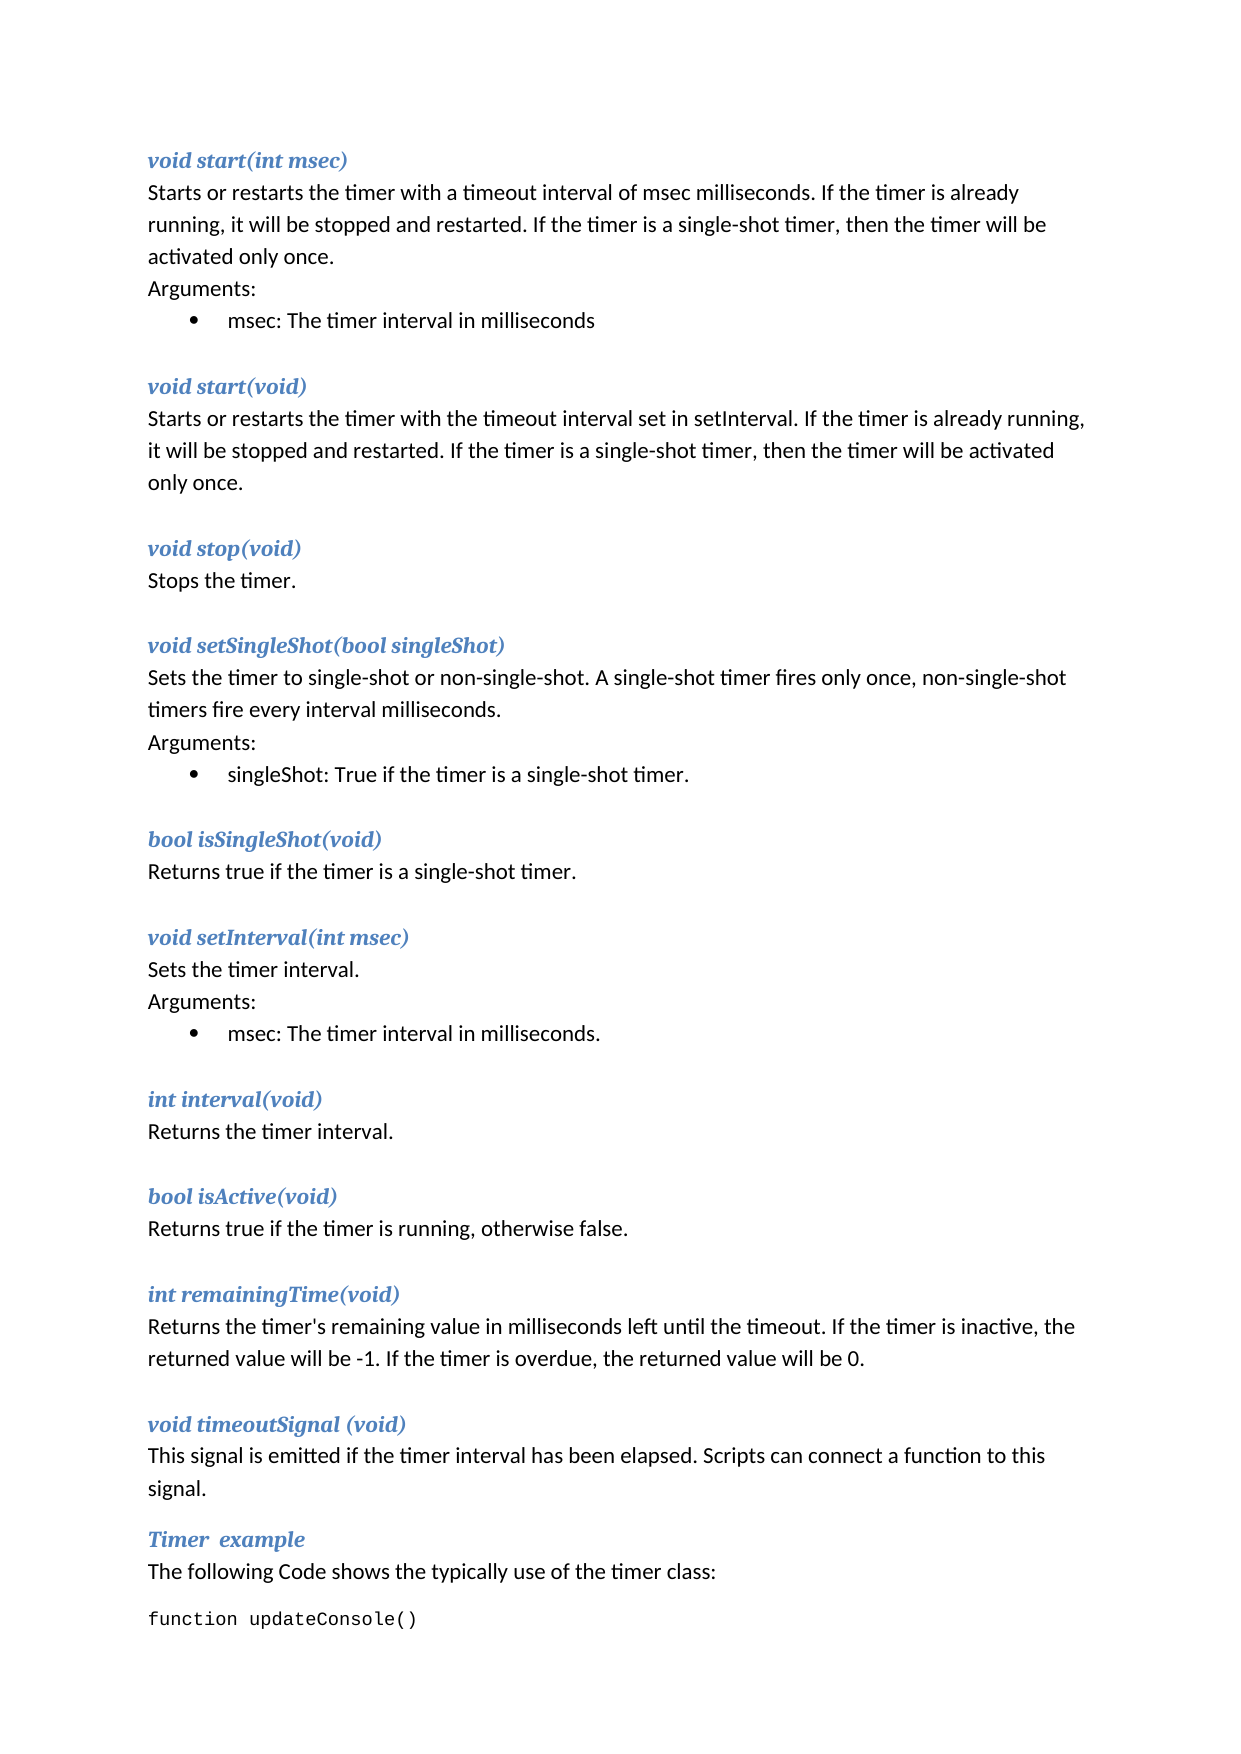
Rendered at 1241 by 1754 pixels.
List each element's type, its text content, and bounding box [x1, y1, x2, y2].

text Starts or restarts the timer with the timeout interval set in setInterval. If the timer is already running, it will be stopped and restarted. If the timer is a single-shot timer, then the timer will be activated only once. [148, 404, 1093, 496]
subtitle void setSingleShot(bool singleShot) [148, 633, 1093, 659]
text Sets the timer to single-shot or non-single-shot. A single-shot timer fires only once, non-single-shot timers fire every interval milliseconds. [148, 663, 1093, 724]
subtitle int interval(void) [148, 1087, 1093, 1113]
text This signal is emitted if the timer interval has been elapsed. Scripts can connect a function to this signal. [148, 1442, 1093, 1502]
text Arguments: [148, 728, 1093, 756]
subtitle void start(int msec) [148, 148, 1093, 174]
text Starts or restarts the timer with a timeout interval of msec milliseconds. If the timer is already running, it will be stopped and restarted. If the timer is a single-shot timer, then the timer will be activated only once. [148, 178, 1093, 270]
text Returns true if the timer is a single-shot timer. [148, 857, 1093, 886]
list msec: The timer interval in milliseconds [190, 307, 1093, 334]
subtitle bool isSingleShot(void) [148, 827, 1093, 854]
subtitle void stop(void) [148, 536, 1093, 562]
text function updateConsole() [148, 1610, 1093, 1631]
subtitle void setInterval(int msec) [148, 925, 1093, 951]
text Stops the timer. [148, 566, 1093, 594]
list singleShot: True if the timer is a single-shot timer. [190, 760, 1093, 788]
text Sets the timer interval. [148, 955, 1093, 983]
subtitle void timeoutSignal (void) [148, 1411, 1093, 1438]
text Arguments: [148, 274, 1093, 302]
list msec: The timer interval in milliseconds. [190, 1019, 1093, 1047]
subtitle Timer example [148, 1527, 1093, 1553]
text The following Code shows the typically use of the timer class: [148, 1557, 1093, 1585]
text Returns true if the timer is running, otherwise false. [148, 1214, 1093, 1242]
subtitle void start(void) [148, 374, 1093, 400]
subtitle bool isActive(void) [148, 1184, 1093, 1211]
subtitle int remainingTime(void) [148, 1282, 1093, 1308]
text Returns the timer interval. [148, 1117, 1093, 1145]
text Returns the timer's remaining value in milliseconds left until the timeout. If the timer is inactive, the returned value will be -1. If the timer is overdue, the returned value will be 0. [148, 1312, 1093, 1372]
text Arguments: [148, 987, 1093, 1015]
